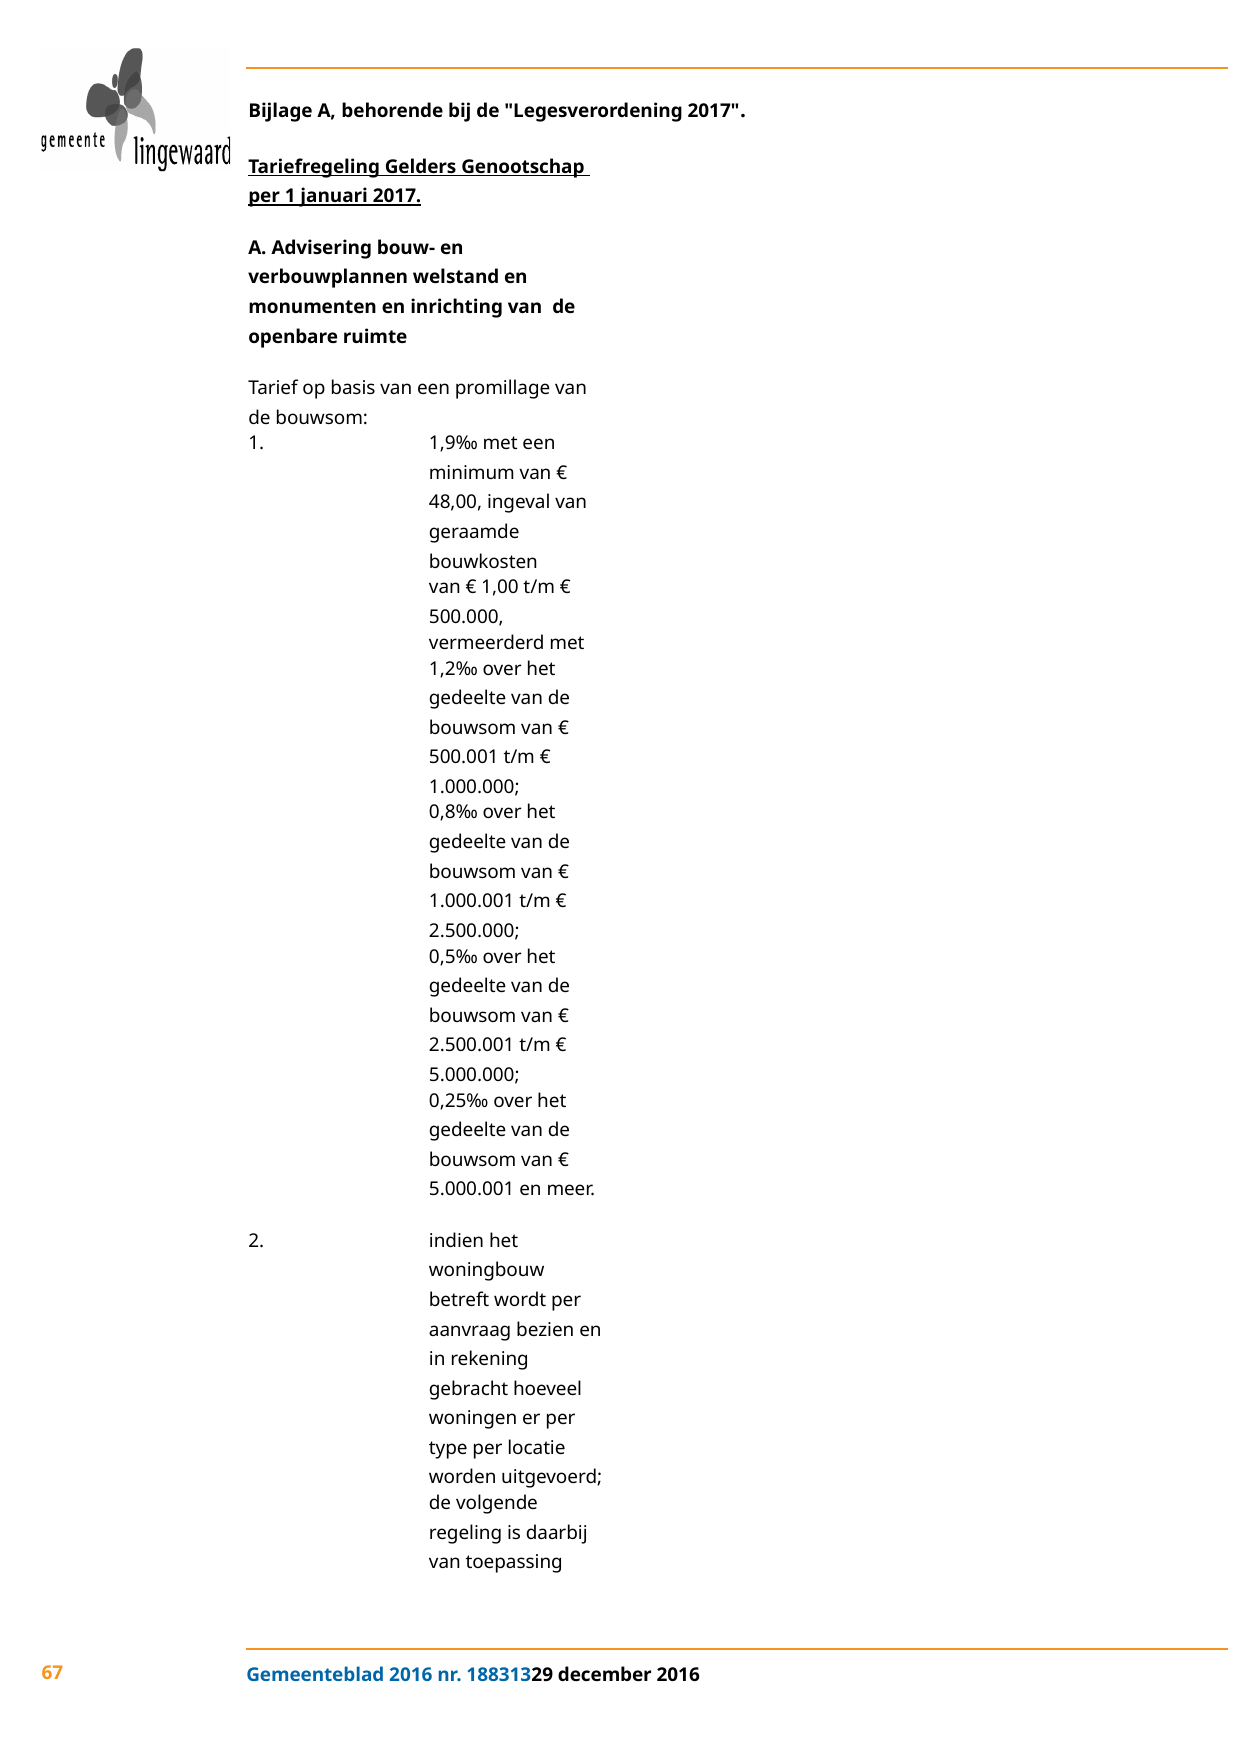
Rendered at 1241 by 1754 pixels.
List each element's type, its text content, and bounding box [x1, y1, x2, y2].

table_cell [248, 1574, 429, 1600]
picture [41, 47, 231, 172]
table_cell [609, 208, 790, 234]
table_cell [429, 1201, 609, 1227]
table_cell de volgende regeling is daarbij van toepassing [429, 1490, 609, 1574]
table_cell [429, 208, 609, 234]
table_cell [248, 655, 429, 799]
table_cell [248, 208, 429, 234]
table_cell van € 1,00 t/m € 500.000, [429, 574, 609, 629]
table_cell [609, 1201, 790, 1227]
table_cell [609, 629, 790, 655]
table_cell 2. [248, 1227, 429, 1489]
table_cell A. Advisering bouw- en verbouwplannen welstand en monumenten en inrichting van de openbare ruimte [248, 234, 609, 348]
table_cell [609, 1490, 790, 1574]
table_cell [609, 943, 790, 1087]
table_cell [609, 430, 790, 574]
table_cell [248, 799, 429, 943]
table_cell [248, 1201, 429, 1227]
table_cell [248, 943, 429, 1087]
table_cell [609, 799, 790, 943]
table_cell [248, 1490, 429, 1574]
table_cell vermeerderd met [429, 629, 609, 655]
table_cell [609, 574, 790, 629]
table_cell [248, 1087, 429, 1201]
table_cell 0,5‰ over het gedeelte van de bouwsom van € 2.500.001 t/m € 5.000.000; [429, 943, 609, 1087]
table_cell [248, 629, 429, 655]
table_cell Tarief op basis van een promillage van de bouwsom: [248, 374, 609, 429]
table_cell [609, 349, 790, 374]
table_cell [609, 655, 790, 799]
table_header Tariefregeling Gelders Genootschap per 1 januari 2017. [248, 153, 609, 208]
table_cell [609, 1574, 790, 1600]
table_cell 0,25‰ over het gedeelte van de bouwsom van € 5.000.001 en meer. [429, 1087, 609, 1201]
text Bijlage A, behorende bij de "Legesverordening 2017". [248, 95, 1152, 123]
table_cell [248, 349, 429, 374]
table_cell [248, 574, 429, 629]
table_cell 1,9‰ met een minimum van € 48,00, ingeval van geraamde bouwkosten [429, 430, 609, 574]
table_cell indien het woningbouw betreft wordt per aanvraag bezien en in rekening gebracht hoeveel woningen er per type per locatie worden uitgevoerd; [429, 1227, 609, 1489]
table_cell [609, 1087, 790, 1201]
table_cell [429, 349, 609, 374]
table_cell 1. [248, 430, 429, 574]
table_cell 0,8‰ over het gedeelte van de bouwsom van € 1.000.001 t/m € 2.500.000; [429, 799, 609, 943]
table_cell [429, 1574, 609, 1600]
table_cell 1,2‰ over het gedeelte van de bouwsom van € 500.001 t/m € 1.000.000; [429, 655, 609, 799]
